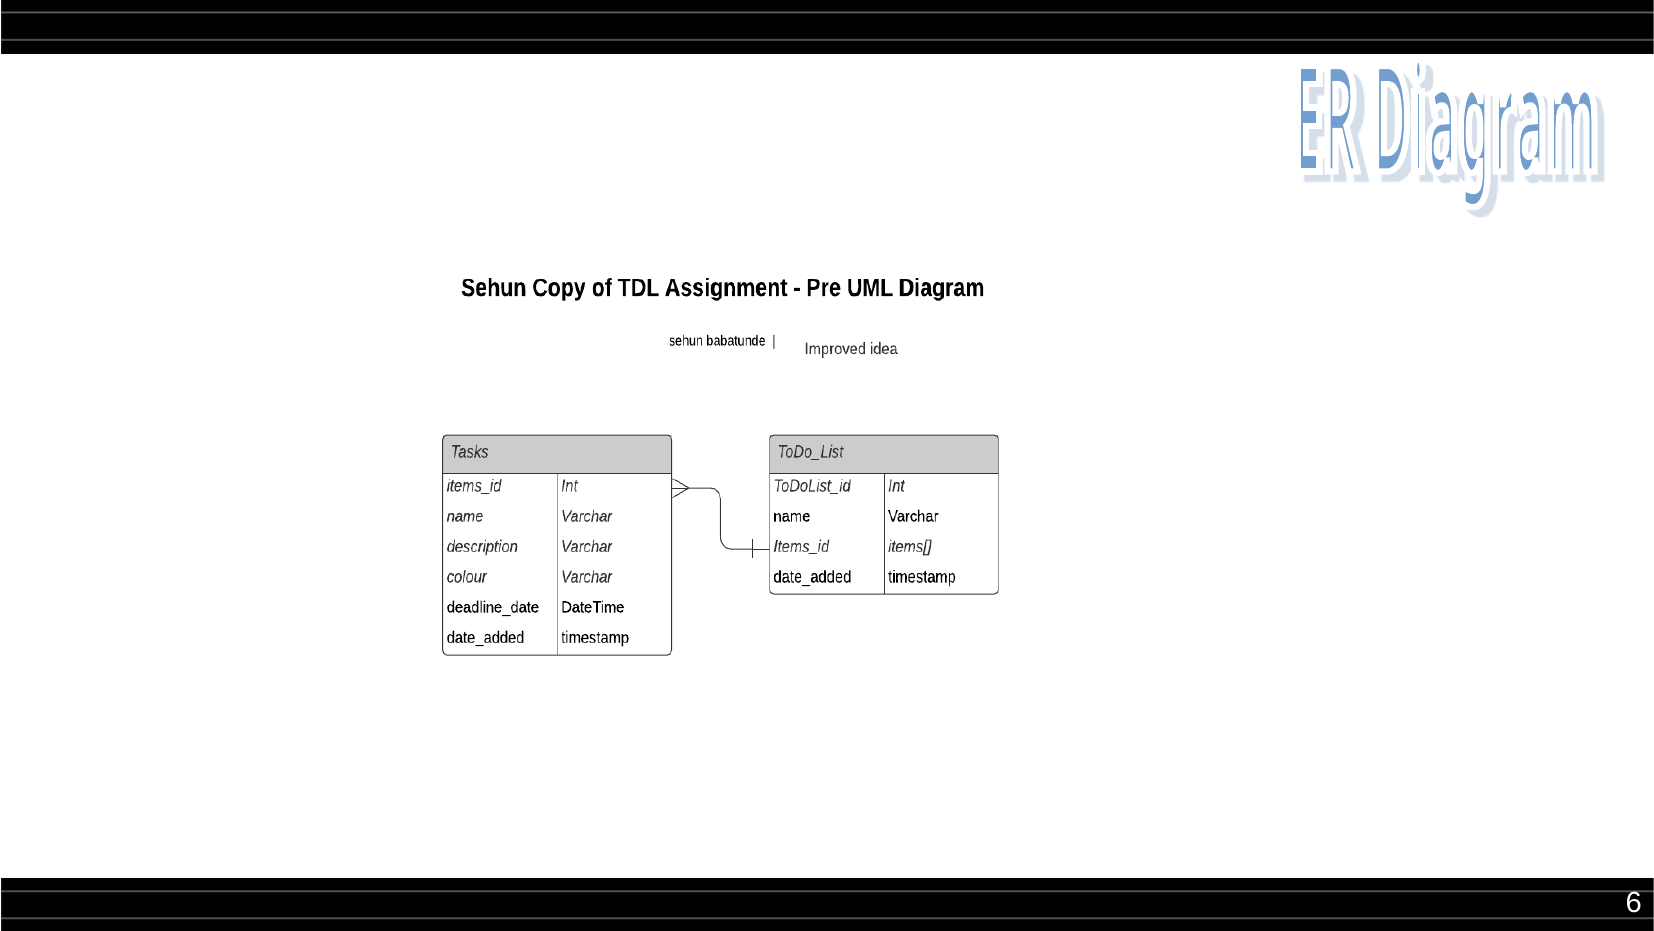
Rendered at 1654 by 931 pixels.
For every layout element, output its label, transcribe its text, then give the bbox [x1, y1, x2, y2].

text_box ER Diagram [1327, 65, 1358, 172]
text_box ER Diagram [1414, 58, 1423, 81]
text_box ER Diagram [1460, 89, 1488, 208]
text_box ER Diagram [1428, 89, 1455, 173]
text_box ER Diagram [1375, 65, 1408, 172]
picture [1, 0, 1654, 54]
text_box ER Diagram [1550, 89, 1595, 172]
text_box ER Diagram [1414, 90, 1423, 172]
picture [0, 207, 1440, 739]
picture [1, 878, 1654, 931]
text_box ER Diagram [1516, 89, 1543, 173]
text_box ER Diagram [1495, 89, 1515, 172]
text_box ER Diagram [1297, 65, 1320, 172]
